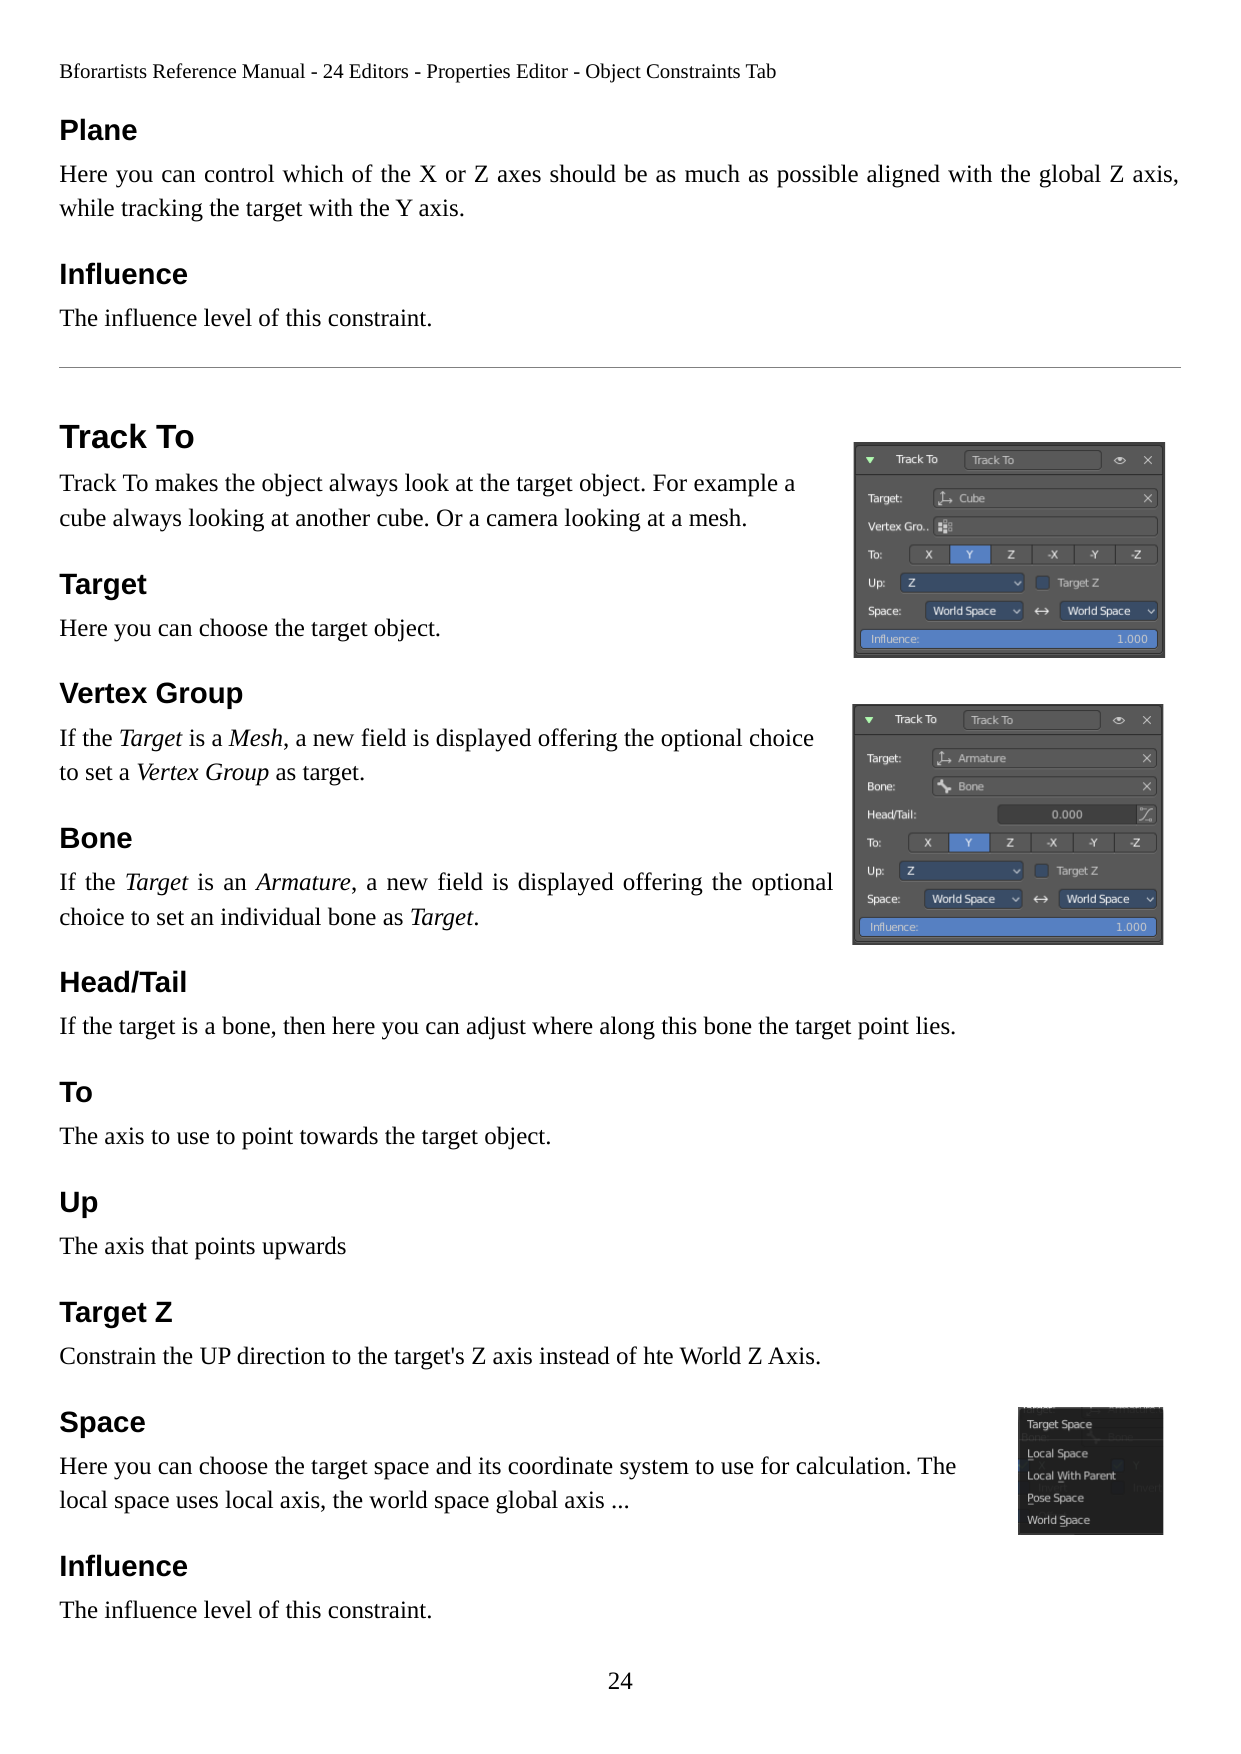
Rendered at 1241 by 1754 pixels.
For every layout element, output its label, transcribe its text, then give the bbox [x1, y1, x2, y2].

subtitle Track To [59, 417, 1181, 456]
text Constrain the UP direction to the target's Z axis instead of hte World Z Axis. [59, 1341, 1181, 1370]
subtitle [1166, 567, 1181, 600]
picture [852, 704, 1164, 945]
text Track To makes the object always look at the target object. For example a cube always looking at another cube. Or a camera looking at a mesh. [59, 468, 853, 532]
subtitle Target [59, 567, 853, 600]
text Here you can choose the target object. [59, 613, 853, 642]
text The influence level of this constraint. [59, 303, 1181, 332]
text If the target is a bone, then here you can adjust where along this bone the target point lies. [59, 1011, 1181, 1040]
picture [853, 442, 1166, 658]
subtitle Space [59, 1405, 1181, 1438]
subtitle Up [59, 1185, 1181, 1219]
text Here you can choose the target space and its coordinate system to use for calculation. The local space uses local axis, the world space global axis ... [59, 1451, 1018, 1514]
subtitle Influence [59, 257, 1181, 291]
subtitle Influence [59, 1549, 1181, 1583]
subtitle Bone [59, 821, 852, 854]
text If the Target is a Mesh, a new field is displayed offering the optional choice to set a Vertex Group as target. [59, 723, 852, 786]
text If the Target is an Armature, a new field is displayed offering the optional choice to set an individual bone as Target. [59, 867, 852, 930]
text Here you can control which of the X or Z axes should be as much as possible aligned with the global Z axis, while tracking the target with the Y axis. [59, 159, 1181, 222]
picture [1018, 1407, 1164, 1535]
subtitle Target Z [59, 1295, 1181, 1329]
subtitle Head/Tail [59, 965, 1181, 999]
text The axis to use to point towards the target object. [59, 1121, 1181, 1150]
subtitle Vertex Group [59, 676, 1181, 710]
text The axis that points upwards [59, 1231, 1181, 1260]
subtitle Plane [59, 113, 1181, 146]
subtitle [1164, 821, 1181, 854]
text The influence level of this constraint. [59, 1595, 1181, 1624]
subtitle To [59, 1075, 1181, 1109]
